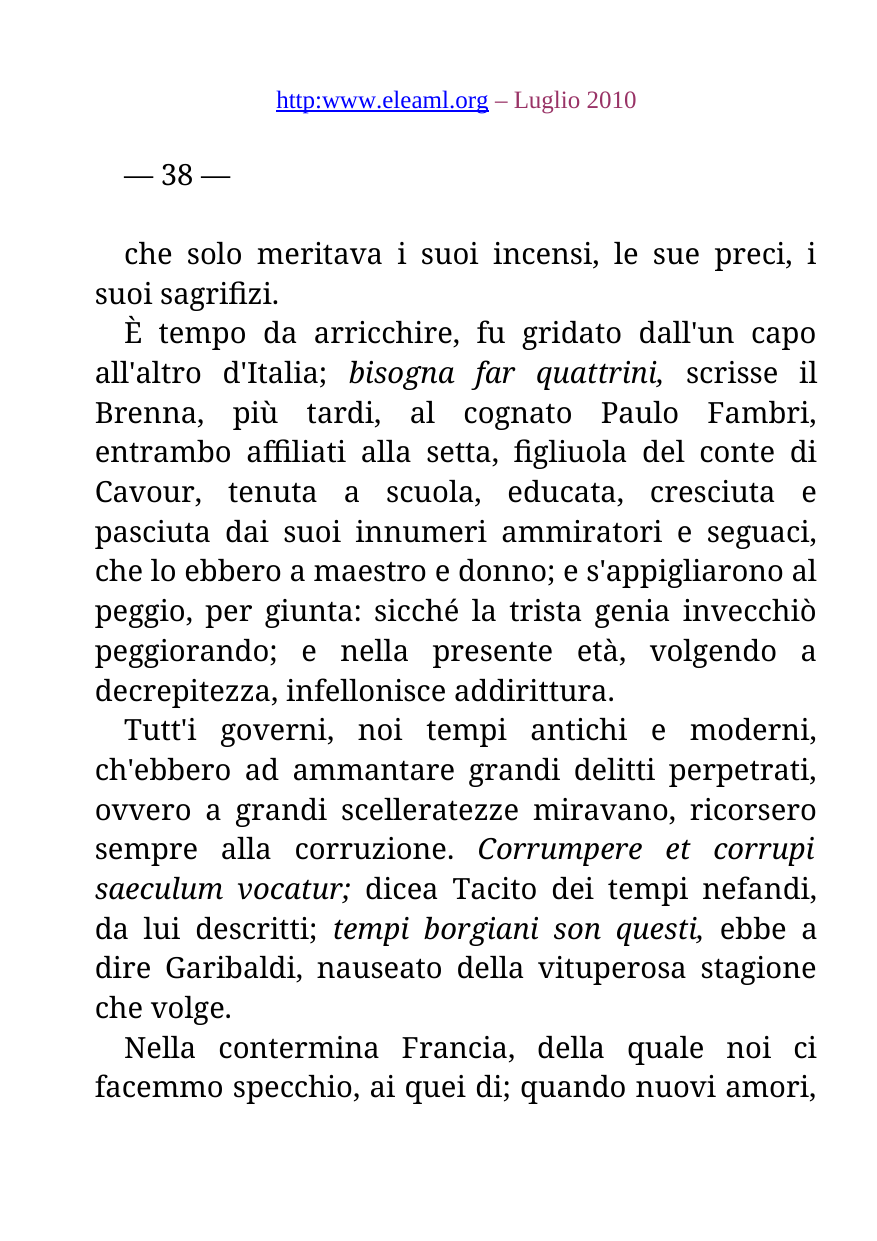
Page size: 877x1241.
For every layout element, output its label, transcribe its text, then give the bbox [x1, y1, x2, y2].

text Tutt'i governi, noi tempi antichi e moderni, ch'ebbero ad ammantare grandi delitti perpetrati, ovvero a grandi scelleratezze miravano, ricorsero sempre alla corruzione. Corrumpere et corrupi saeculum vocatur; dicea Tacito dei tempi nefandi, da lui descritti; tempi borgiani son questi, ebbe a dire Garibaldi, nauseato della vituperosa stagione che volge. [94, 709, 818, 1027]
text — 38 — [94, 154, 818, 193]
text Nella contermina Francia, della quale noi ci facemmo specchio, ai quei di; quando nuovi amori, [94, 1027, 818, 1106]
text che solo meritava i suoi incensi, le sue preci, i suoi sagrifizi. [94, 233, 818, 313]
text È tempo da arricchire, fu gridato dall'un capo all'altro d'Italia; bisogna far quattrini, scrisse il Brenna, più tardi, al cognato Paulo Fambri, entrambo affiliati alla setta, figliuola del conte di Cavour, tenuta a scuola, educata, cresciuta e pasciuta dai suoi innumeri ammiratori e seguaci, che lo ebbero a maestro e donno; e s'appigliarono al peggio, per giunta: sicché la trista genia invecchiò peggiorando; e nella presente età, volgendo a decrepitezza, infellonisce addirittura. [94, 313, 818, 709]
